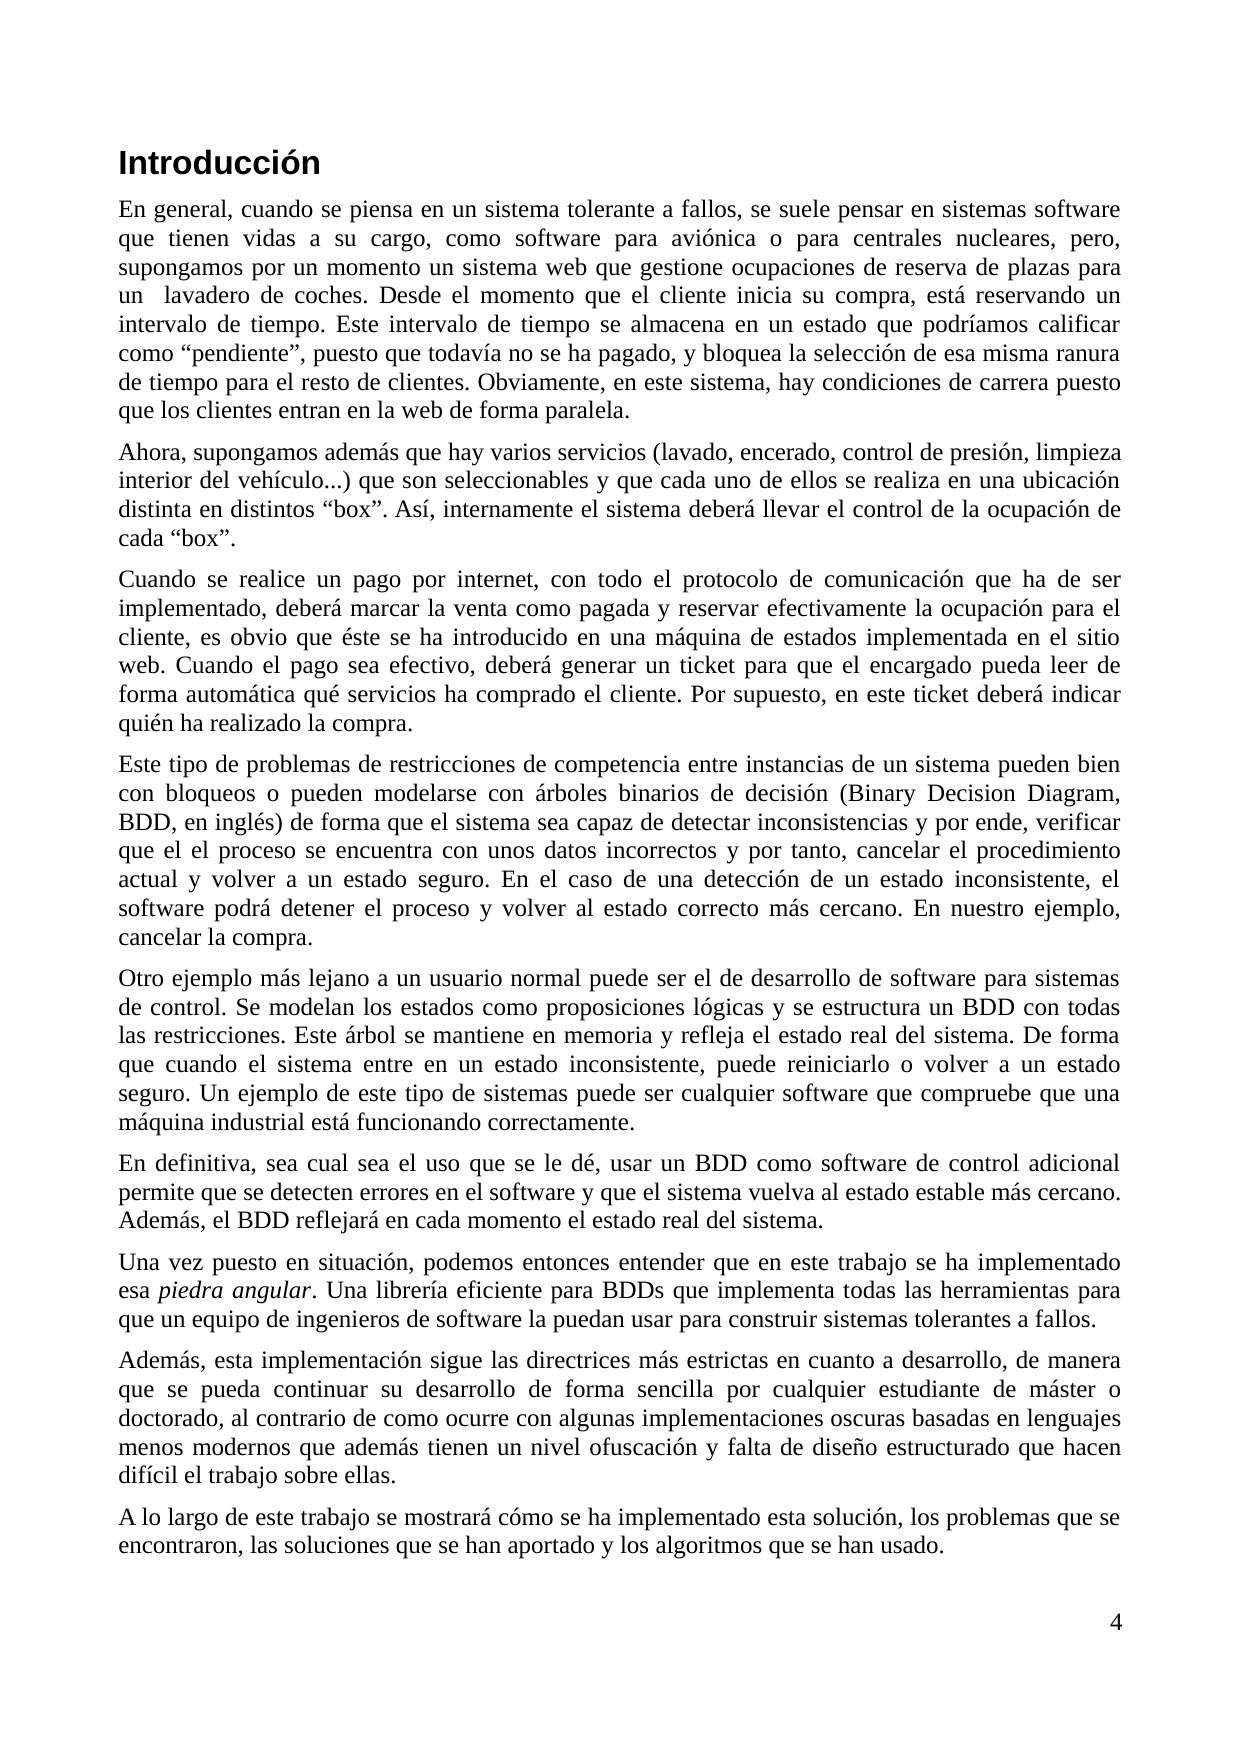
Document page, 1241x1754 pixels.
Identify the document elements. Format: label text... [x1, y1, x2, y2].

text Ahora, supongamos además que hay varios servicios (lavado, encerado, control de presión, limpieza interior del vehículo...) que son seleccionables y que cada uno de ellos se realiza en una ubicación distinta en distintos “box”. Así, internamente el sistema deberá llevar el control de la ocupación de cada “box”. [118, 437, 1122, 552]
text Este tipo de problemas de restricciones de competencia entre instancias de un sistema pueden bien con bloqueos o pueden modelarse con árboles binarios de decisión (Binary Decision Diagram, BDD, en inglés) de forma que el sistema sea capaz de detectar inconsistencias y por ende, verificar que el el proceso se encuentra con unos datos incorrectos y por tanto, cancelar el procedimiento actual y volver a un estado seguro. En el caso de una detección de un estado inconsistente, el software podrá detener el proceso y volver al estado correcto más cercano. En nuestro ejemplo, cancelar la compra. [118, 749, 1122, 951]
text Una vez puesto en situación, podemos entonces entender que en este trabajo se ha implementado esa piedra angular. Una librería eficiente para BDDs que implementa todas las herramientas para que un equipo de ingenieros de software la puedan usar para construir sistemas tolerantes a fallos. [118, 1247, 1122, 1333]
text Otro ejemplo más lejano a un usuario normal puede ser el de desarrollo de software para sistemas de control. Se modelan los estados como proposiciones lógicas y se estructura un BDD con todas las restricciones. Este árbol se mantiene en memoria y refleja el estado real del sistema. De forma que cuando el sistema entre en un estado inconsistente, puede reiniciarlo o volver a un estado seguro. Un ejemplo de este tipo de sistemas puede ser cualquier software que compruebe que una máquina industrial está funcionando correctamente. [118, 963, 1122, 1136]
subtitle Introducción [118, 143, 1122, 182]
text Cuando se realice un pago por internet, con todo el protocolo de comunicación que ha de ser implementado, deberá marcar la venta como pagada y reservar efectivamente la ocupación para el cliente, es obvio que éste se ha introducido en una máquina de estados implementada en el sitio web. Cuando el pago sea efectivo, deberá generar un ticket para que el encargado pueda leer de forma automática qué servicios ha comprado el cliente. Por supuesto, en este ticket deberá indicar quién ha realizado la compra. [118, 564, 1122, 737]
text En general, cuando se piensa en un sistema tolerante a fallos, se suele pensar en sistemas software que tienen vidas a su cargo, como software para aviónica o para centrales nucleares, pero, supongamos por un momento un sistema web que gestione ocupaciones de reserva de plazas para un lavadero de coches. Desde el momento que el cliente inicia su compra, está reservando un intervalo de tiempo. Este intervalo de tiempo se almacena en un estado que podríamos calificar como “pendiente”, puesto que todavía no se ha pagado, y bloquea la selección de esa misma ranura de tiempo para el resto de clientes. Obviamente, en este sistema, hay condiciones de carrera puesto que los clientes entran en la web de forma paralela. [118, 194, 1122, 424]
text Además, esta implementación sigue las directrices más estrictas en cuanto a desarrollo, de manera que se pueda continuar su desarrollo de forma sencilla por cualquier estudiante de máster o doctorado, al contrario de como ocurre con algunas implementaciones oscuras basadas en lenguajes menos modernos que además tienen un nivel ofuscación y falta de diseño estructurado que hacen difícil el trabajo sobre ellas. [118, 1346, 1122, 1489]
text En definitiva, sea cual sea el uso que se le dé, usar un BDD como software de control adicional permite que se detecten errores en el software y que el sistema vuelva al estado estable más cercano. Además, el BDD reflejará en cada momento el estado real del sistema. [118, 1148, 1122, 1234]
text A lo largo de este trabajo se mostrará cómo se ha implementado esta solución, los problemas que se encontraron, las soluciones que se han aportado y los algoritmos que se han usado. [118, 1502, 1122, 1559]
